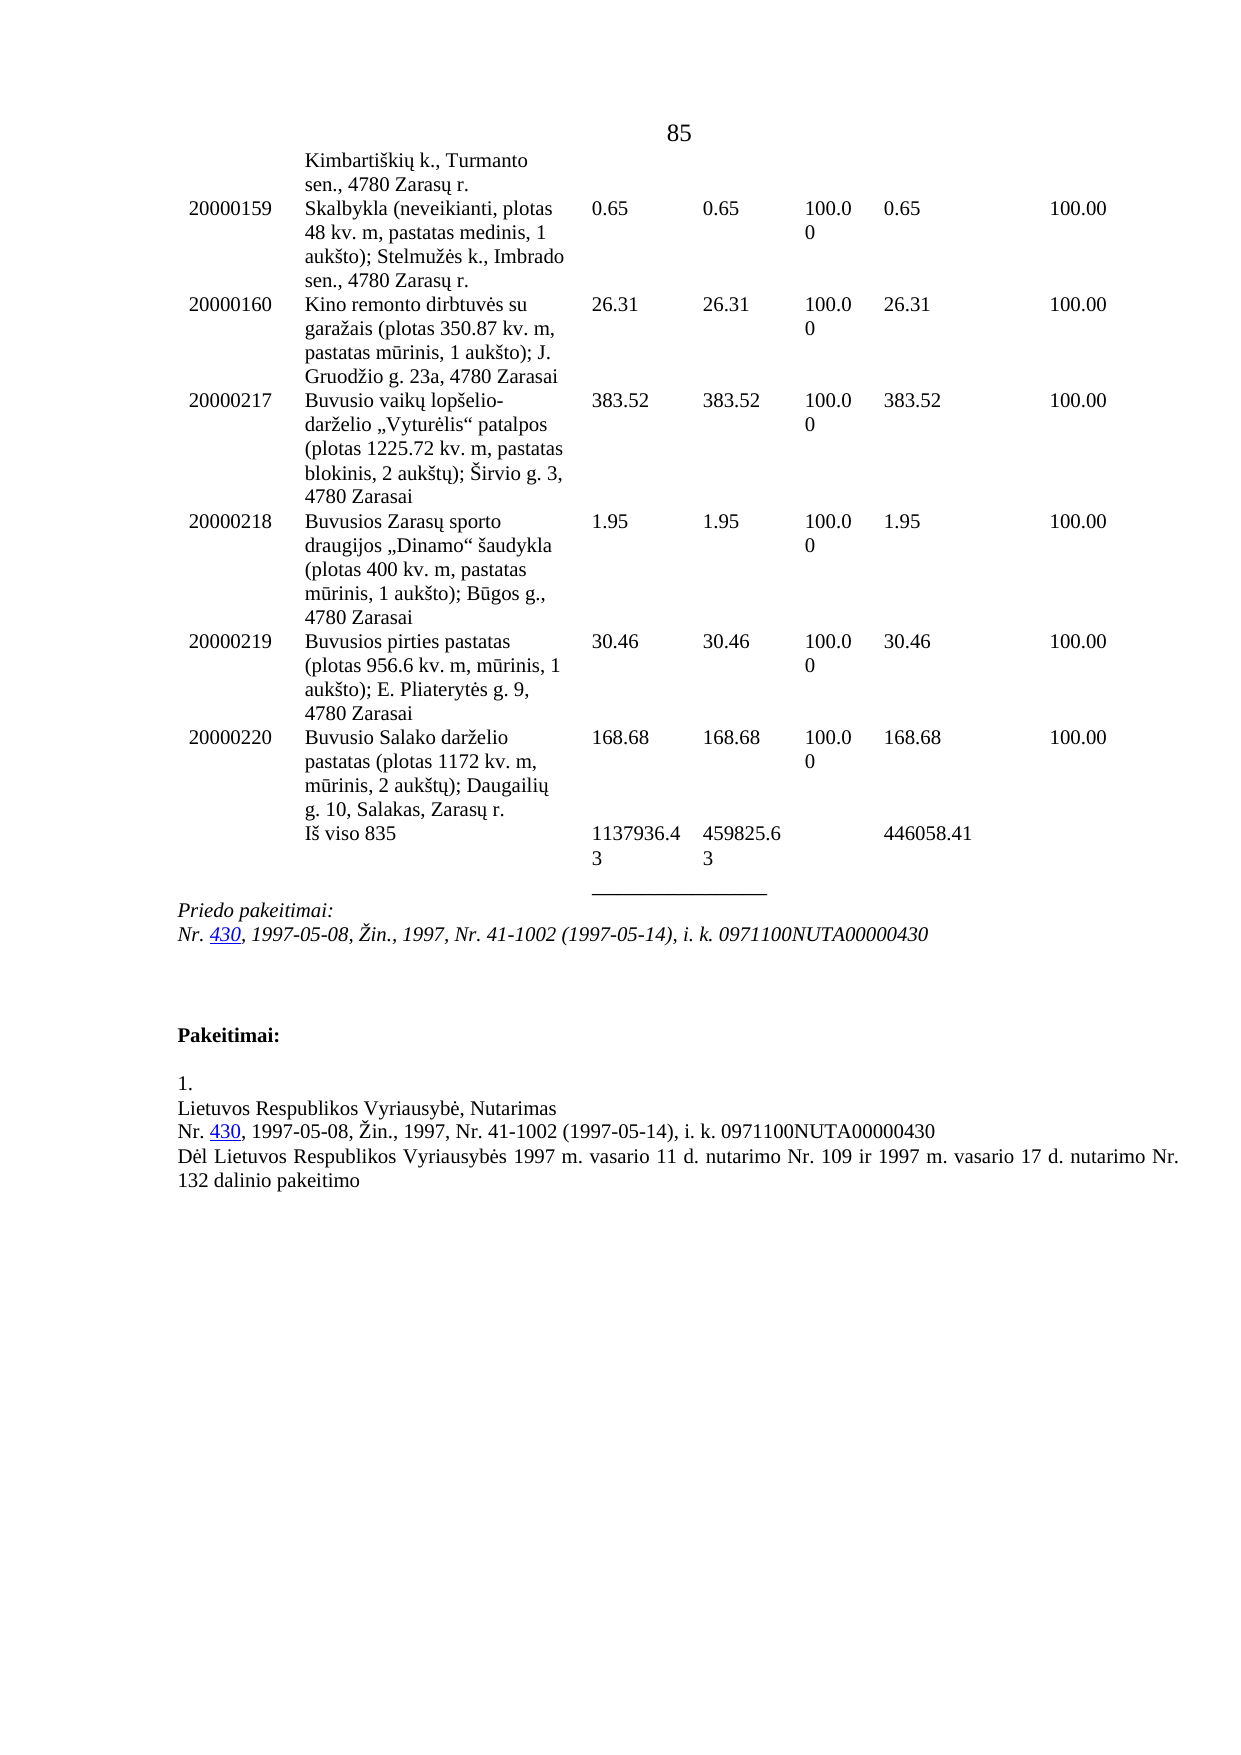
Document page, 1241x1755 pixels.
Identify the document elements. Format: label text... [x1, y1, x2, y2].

text Nr. 430, 1997-05-08, Žin., 1997, Nr. 41-1002 (1997-05-14), i. k. 0971100NUTA00000430 [177, 1119, 1181, 1143]
table_cell 30.46 [580, 629, 691, 725]
table_cell 26.31 [691, 292, 793, 388]
table_cell [1038, 821, 1119, 869]
table_cell Buvusios Zarasų sporto draugijos „Dinamo“ šaudykla (plotas 400 kv. m, pastatas mūrinis, 1 aukšto); Būgos g., 4780 Zarasai [293, 509, 580, 629]
text Priedo pakeitimai: [177, 898, 1181, 922]
table_cell 383.52 [691, 388, 793, 508]
text Dėl Lietuvos Respublikos Vyriausybės 1997 m. vasario 11 d. nutarimo Nr. 109 ir 1997 m. vasario 17 d. nutarimo Nr. 132 dalinio pakeitimo [177, 1143, 1181, 1192]
table_cell 100.00 [793, 629, 872, 725]
table_cell 459825.63 [691, 821, 793, 869]
table_cell 100.00 [793, 725, 872, 821]
text Pakeitimai: [177, 1023, 1181, 1047]
table_cell 30.46 [691, 629, 793, 725]
table_cell 100.00 [793, 292, 872, 388]
table_cell 26.31 [873, 292, 1038, 388]
table_cell 100.00 [1038, 629, 1119, 725]
text ______________ [177, 869, 1181, 898]
table_cell [177, 821, 293, 869]
text Nr. 430, 1997-05-08, Žin., 1997, Nr. 41-1002 (1997-05-14), i. k. 0971100NUTA00000430 [177, 922, 1181, 946]
table_cell Kino remonto dirbtuvės su garažais (plotas 350.87 kv. m, pastatas mūrinis, 1 aukšto); J. Gruodžio g. 23a, 4780 Zarasai [293, 292, 580, 388]
table_cell 20000160 [177, 292, 293, 388]
table_cell 0.65 [580, 196, 691, 292]
table_cell [793, 821, 872, 869]
table_cell 100.00 [1038, 196, 1119, 292]
table_cell [873, 148, 1038, 196]
table_cell [793, 148, 872, 196]
table_cell [691, 148, 793, 196]
table_cell [1120, 821, 1181, 869]
table_cell 0.65 [873, 196, 1038, 292]
table_cell [177, 148, 293, 196]
table_cell 1.95 [873, 509, 1038, 629]
table_cell 20000218 [177, 509, 293, 629]
table_cell 30.46 [873, 629, 1038, 725]
table_cell Kimbartiškių k., Turmanto sen., 4780 Zarasų r. [293, 148, 580, 196]
table_cell [1120, 509, 1181, 629]
table_cell Buvusios pirties pastatas (plotas 956.6 kv. m, mūrinis, 1 aukšto); E. Pliaterytės g. 9, 4780 Zarasai [293, 629, 580, 725]
table_cell Skalbykla (neveikianti, plotas 48 kv. m, pastatas medinis, 1 aukšto); Stelmužės k., Imbrado sen., 4780 Zarasų r. [293, 196, 580, 292]
table_cell [1038, 148, 1119, 196]
table_cell 1.95 [691, 509, 793, 629]
table_cell 100.00 [793, 509, 872, 629]
table_cell 168.68 [873, 725, 1038, 821]
table_cell 100.00 [793, 388, 872, 508]
table_cell 446058.41 [873, 821, 1038, 869]
table_cell Buvusio Salako darželio pastatas (plotas 1172 kv. m, mūrinis, 2 aukštų); Daugailių g. 10, Salakas, Zarasų r. [293, 725, 580, 821]
table_cell 20000217 [177, 388, 293, 508]
table_cell [1120, 725, 1181, 821]
table_cell 168.68 [691, 725, 793, 821]
table_cell 0.65 [691, 196, 793, 292]
table_cell 168.68 [580, 725, 691, 821]
table_cell 383.52 [580, 388, 691, 508]
table_cell 100.00 [1038, 388, 1119, 508]
table_cell 100.00 [1038, 292, 1119, 388]
table_cell [580, 148, 691, 196]
table_cell 1137936.43 [580, 821, 691, 869]
text Lietuvos Respublikos Vyriausybė, Nutarimas [177, 1095, 1181, 1119]
table_cell 383.52 [873, 388, 1038, 508]
table_cell Iš viso 835 [293, 821, 580, 869]
table_cell 100.00 [793, 196, 872, 292]
table_cell 1.95 [580, 509, 691, 629]
table_cell 100.00 [1038, 509, 1119, 629]
table_cell 20000220 [177, 725, 293, 821]
table_cell [1120, 292, 1181, 388]
table_cell 20000159 [177, 196, 293, 292]
table_cell [1120, 148, 1181, 196]
table_cell 20000219 [177, 629, 293, 725]
table_cell [1120, 388, 1181, 508]
table_cell 100.00 [1038, 725, 1119, 821]
table_cell [1120, 196, 1181, 292]
table_cell 26.31 [580, 292, 691, 388]
table_cell [1120, 629, 1181, 725]
text 1. [177, 1071, 1181, 1095]
table_cell Buvusio vaikų lopšelio-darželio „Vyturėlis“ patalpos (plotas 1225.72 kv. m, pastatas blokinis, 2 aukštų); Širvio g. 3, 4780 Zarasai [293, 388, 580, 508]
